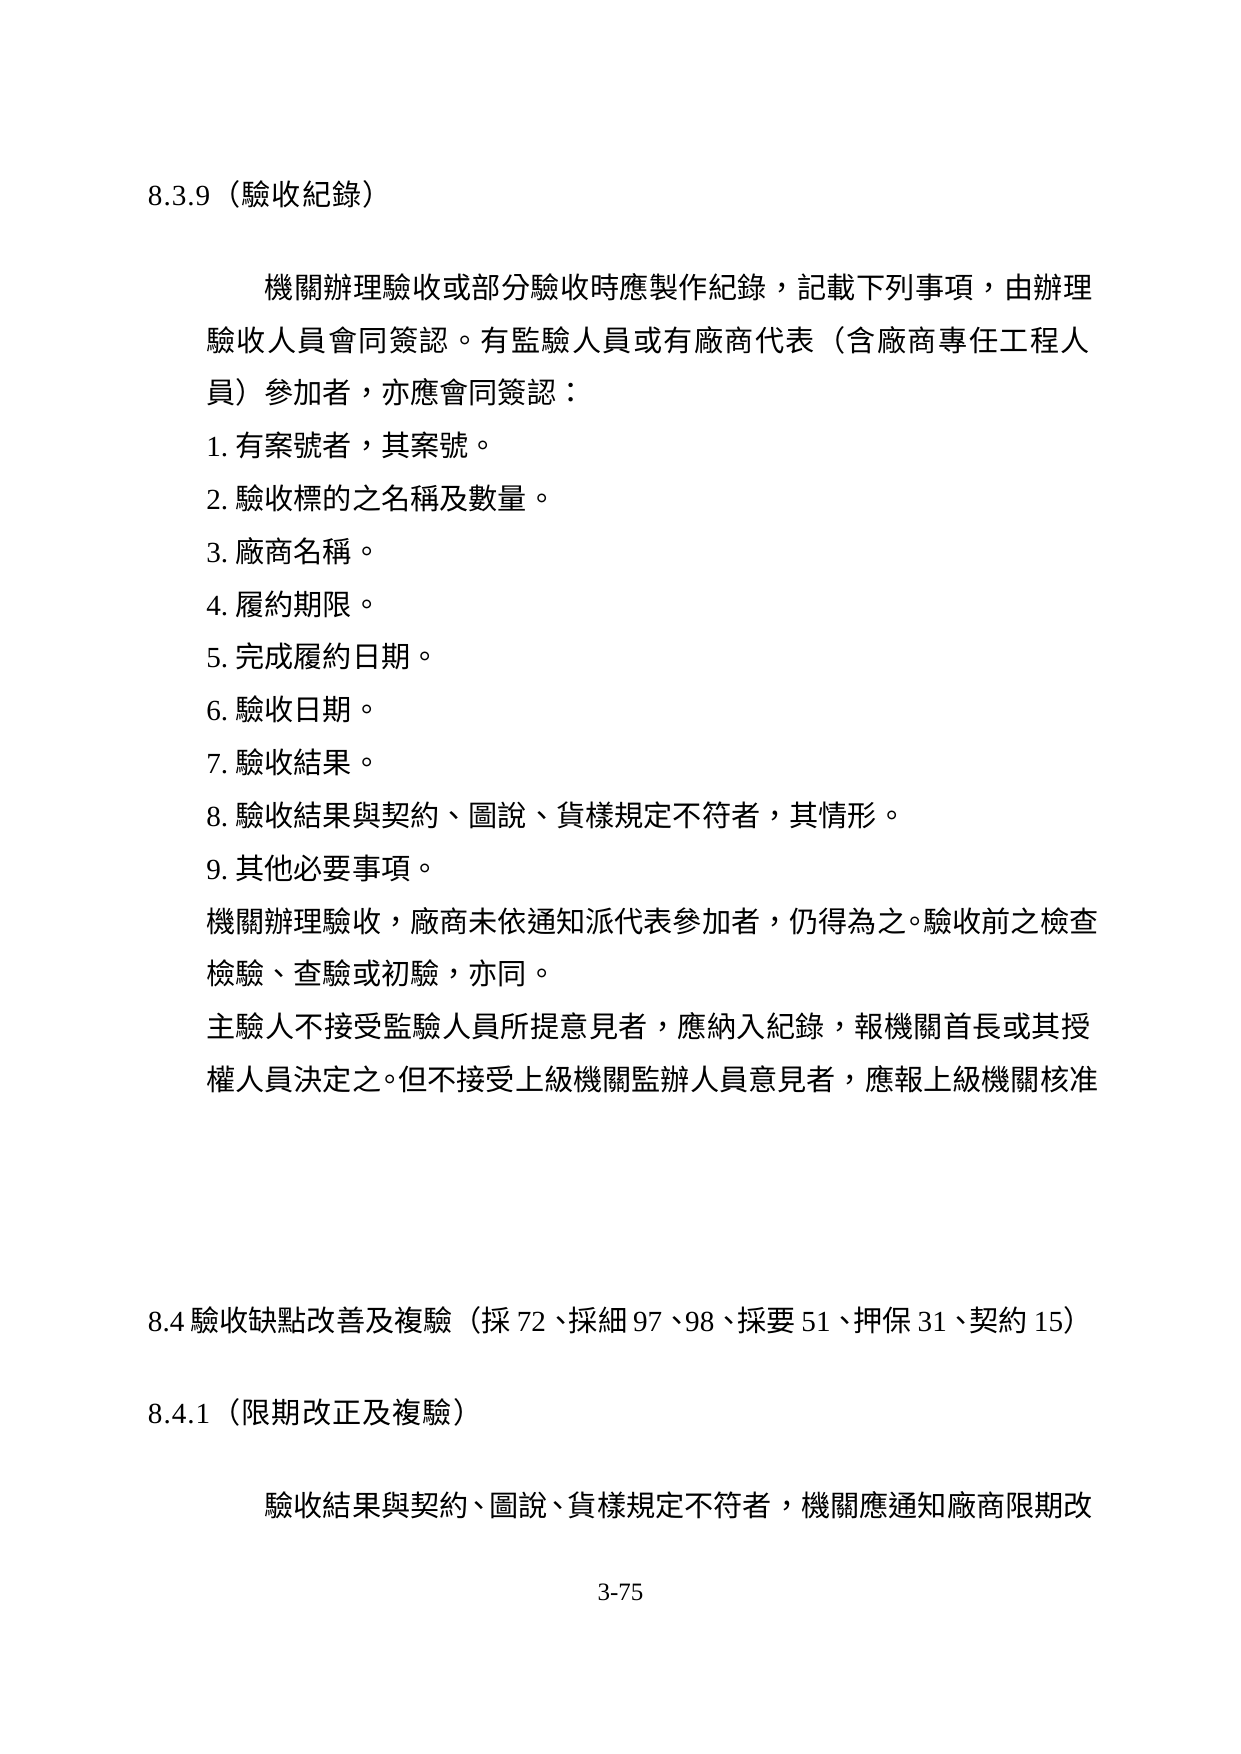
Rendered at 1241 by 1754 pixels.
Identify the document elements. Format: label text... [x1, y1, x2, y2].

text 驗收結果與契約、圖說、貨樣規定不符者，機關應通知廠商限期改 [206, 1483, 1092, 1525]
text 6. 驗收日期。 [206, 687, 1092, 729]
text 7. 驗收結果。 [206, 740, 1092, 782]
text 4. 履約期限。 [206, 581, 1092, 623]
subtitle 8.3.9（驗收紀錄） [148, 172, 1092, 214]
text 3. 廠商名稱。 [206, 528, 1092, 571]
text 9. 其他必要事項。 [206, 845, 1092, 888]
text 主驗人不接受監驗人員所提意見者，應納入紀錄，報機關首長或其授權人員決定之。但不接受上級機關監辦人員意見者，應報上級機關核准。 [206, 1004, 1092, 1099]
text 5. 完成履約日期。 [206, 634, 1092, 676]
text 2. 驗收標的之名稱及數量。 [206, 476, 1092, 518]
subtitle 8.4驗收缺點改善及複驗（採72、採細97、98、採要51、押保31、契約15） [148, 1297, 1092, 1340]
text 機關辦理驗收或部分驗收時應製作紀錄，記載下列事項，由辦理驗收人員會同簽認。有監驗人員或有廠商代表（含廠商專任工程人員）參加者，亦應會同簽認： [206, 264, 1092, 412]
text 1. 有案號者，其案號。 [206, 423, 1092, 465]
text 8. 驗收結果與契約、圖說、貨樣規定不符者，其情形。 [206, 792, 1092, 835]
subtitle 8.4.1（限期改正及複驗） [148, 1390, 1092, 1432]
text 機關辦理驗收，廠商未依通知派代表參加者，仍得為之。驗收前之檢查、檢驗、查驗或初驗，亦同。 [206, 898, 1092, 993]
